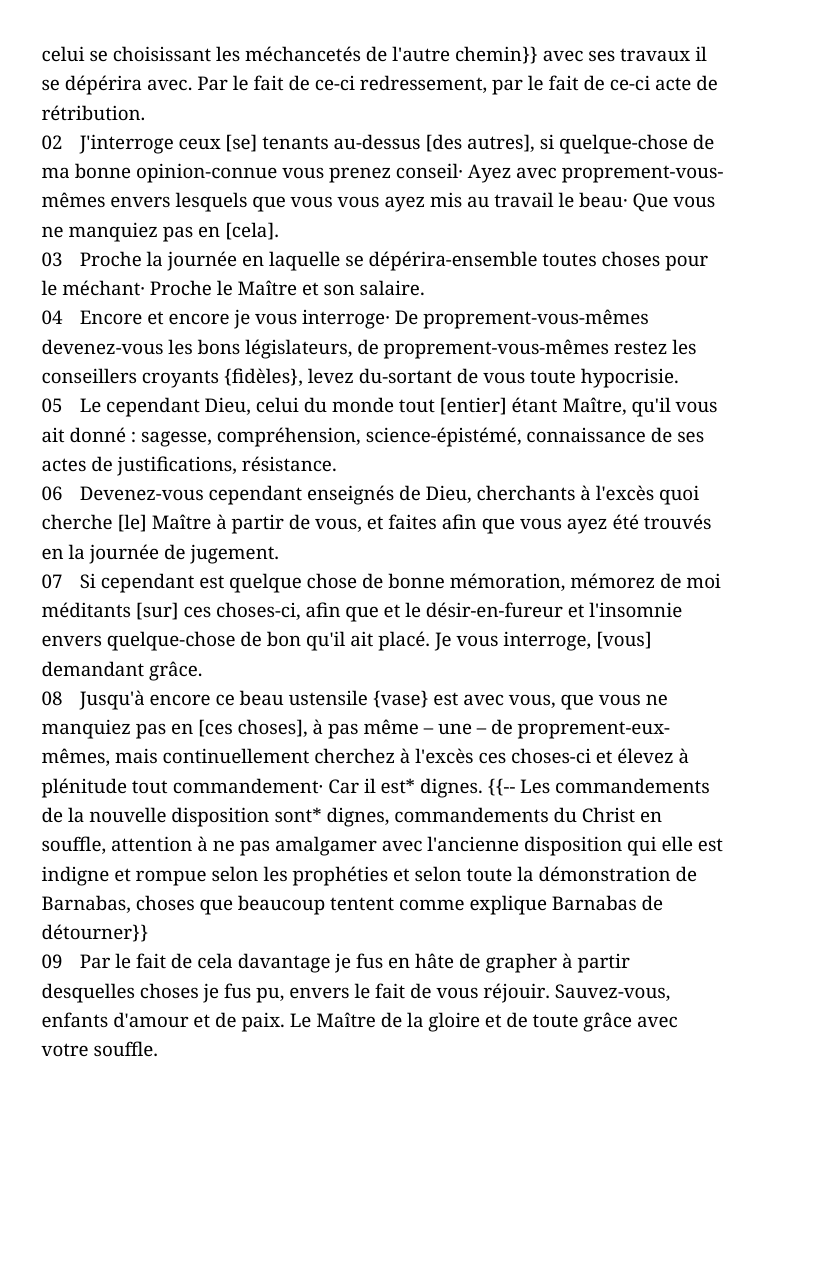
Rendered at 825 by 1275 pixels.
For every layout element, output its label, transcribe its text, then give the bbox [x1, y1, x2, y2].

text celui se choisissant les méchancetés de l'autre chemin}} avec ses travaux il se dépérira avec. Par le fait de ce-ci redressement, par le fait de ce-ci acte de rétribution. 02 J'interroge ceux [se] tenants au-dessus [des autres], si quelque-chose de ma bonne opinion-connue vous prenez conseil· Ayez avec proprement-vous-mêmes envers lesquels que vous vous ayez mis au travail le beau· Que vous ne manquiez pas en [cela]. 03 Proche la journée en laquelle se dépérira-ensemble toutes choses pour le méchant· Proche le Maître et son salaire. 04 Encore et encore je vous interroge· De proprement-vous-mêmes devenez-vous les bons législateurs, de proprement-vous-mêmes restez les conseillers croyants {fidèles}, levez du-sortant de vous toute hypocrisie. 05 Le cependant Dieu, celui du monde tout [entier] étant Maître, qu'il vous ait donné : sagesse, compréhension, science-épistémé, connaissance de ses actes de justifications, résistance. 06 Devenez-vous cependant enseignés de Dieu, cherchants à l'excès quoi cherche [le] Maître à partir de vous, et faites afin que vous ayez été trouvés en la journée de jugement. 07 Si cependant est quelque chose de bonne mémoration, mémorez de moi méditants [sur] ces choses-ci, afin que et le désir-en-fureur et l'insomnie envers quelque-chose de bon qu'il ait placé. Je vous interroge, [vous] demandant grâce. 08 Jusqu'à encore ce beau ustensile {vase} est avec vous, que vous ne manquiez pas en [ces choses], à pas même – une – de proprement-eux-mêmes, mais continuellement cherchez à l'excès ces choses-ci et élevez à plénitude tout commandement· Car il est* dignes. {{-- Les commandements de la nouvelle disposition sont* dignes, commandements du Christ en souffle, attention à ne pas amalgamer avec l'ancienne disposition qui elle est indigne et rompue selon les prophéties et selon toute la démonstration de Barnabas, choses que beaucoup tentent comme explique Barnabas de détourner}} 09 Par le fait de cela davantage je fus en hâte de grapher à partir desquelles choses je fus pu, envers le fait de vous réjouir. Sauvez-vous, enfants d'amour et de paix. Le Maître de la gloire et de toute grâce avec votre souffle. [41, 41, 724, 1062]
